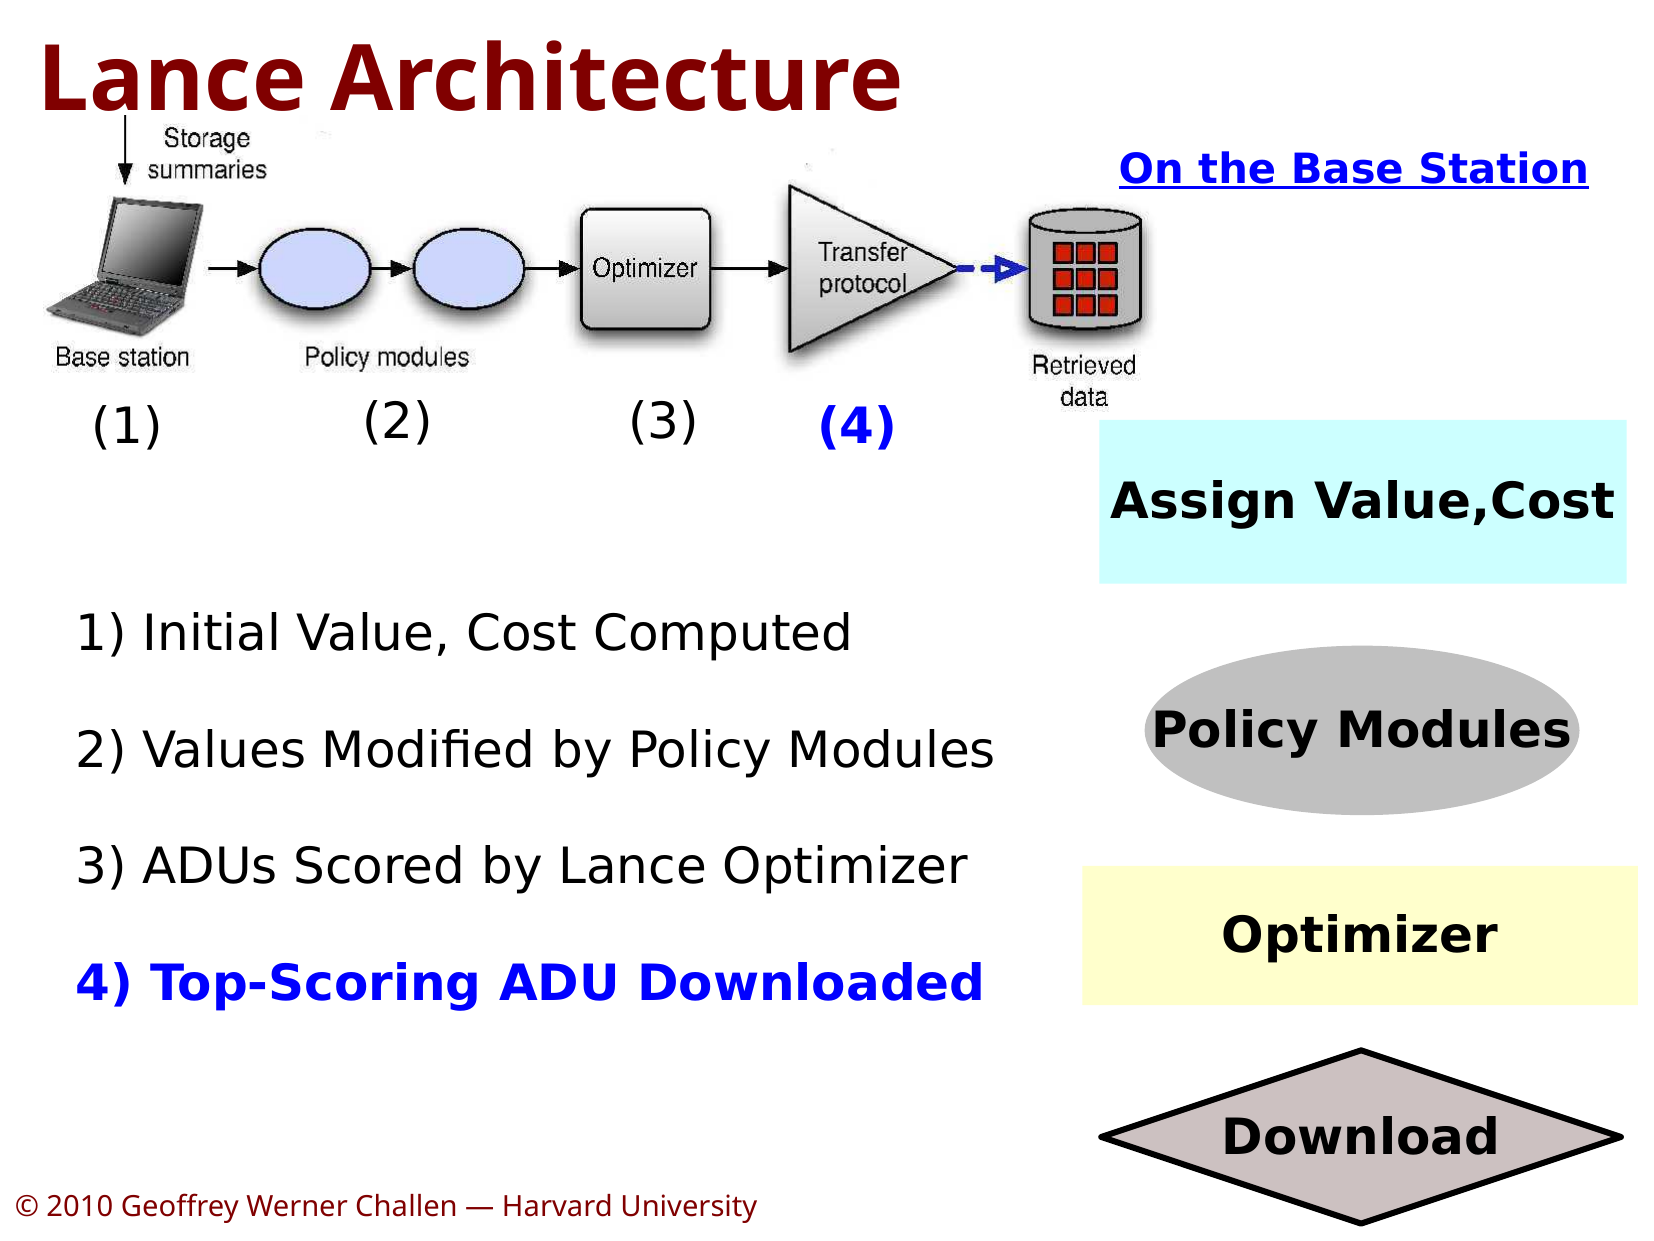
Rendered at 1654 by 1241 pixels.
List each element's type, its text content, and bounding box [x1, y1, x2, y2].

text_box (3) [613, 384, 740, 458]
text_box Policy Modules [1144, 645, 1580, 816]
title Lance Architecture [0, 0, 1654, 151]
picture [43, 151, 1160, 412]
text_box (1) [77, 389, 203, 463]
text_box Download [1101, 1050, 1621, 1224]
text_box On the Base Station [1054, 151, 1654, 201]
text_box (4) [802, 389, 929, 463]
text_box Assign Value,Cost [1099, 419, 1627, 584]
text_box (2) [347, 384, 474, 458]
text_box 1) Initial Value, Cost Computed 2) Values Modified by Policy Modules 3) ADUs Scored by Lance Optimizer 4) Top-Scoring ADU Downloaded [60, 596, 1568, 1020]
text_box Optimizer [1082, 865, 1638, 1006]
